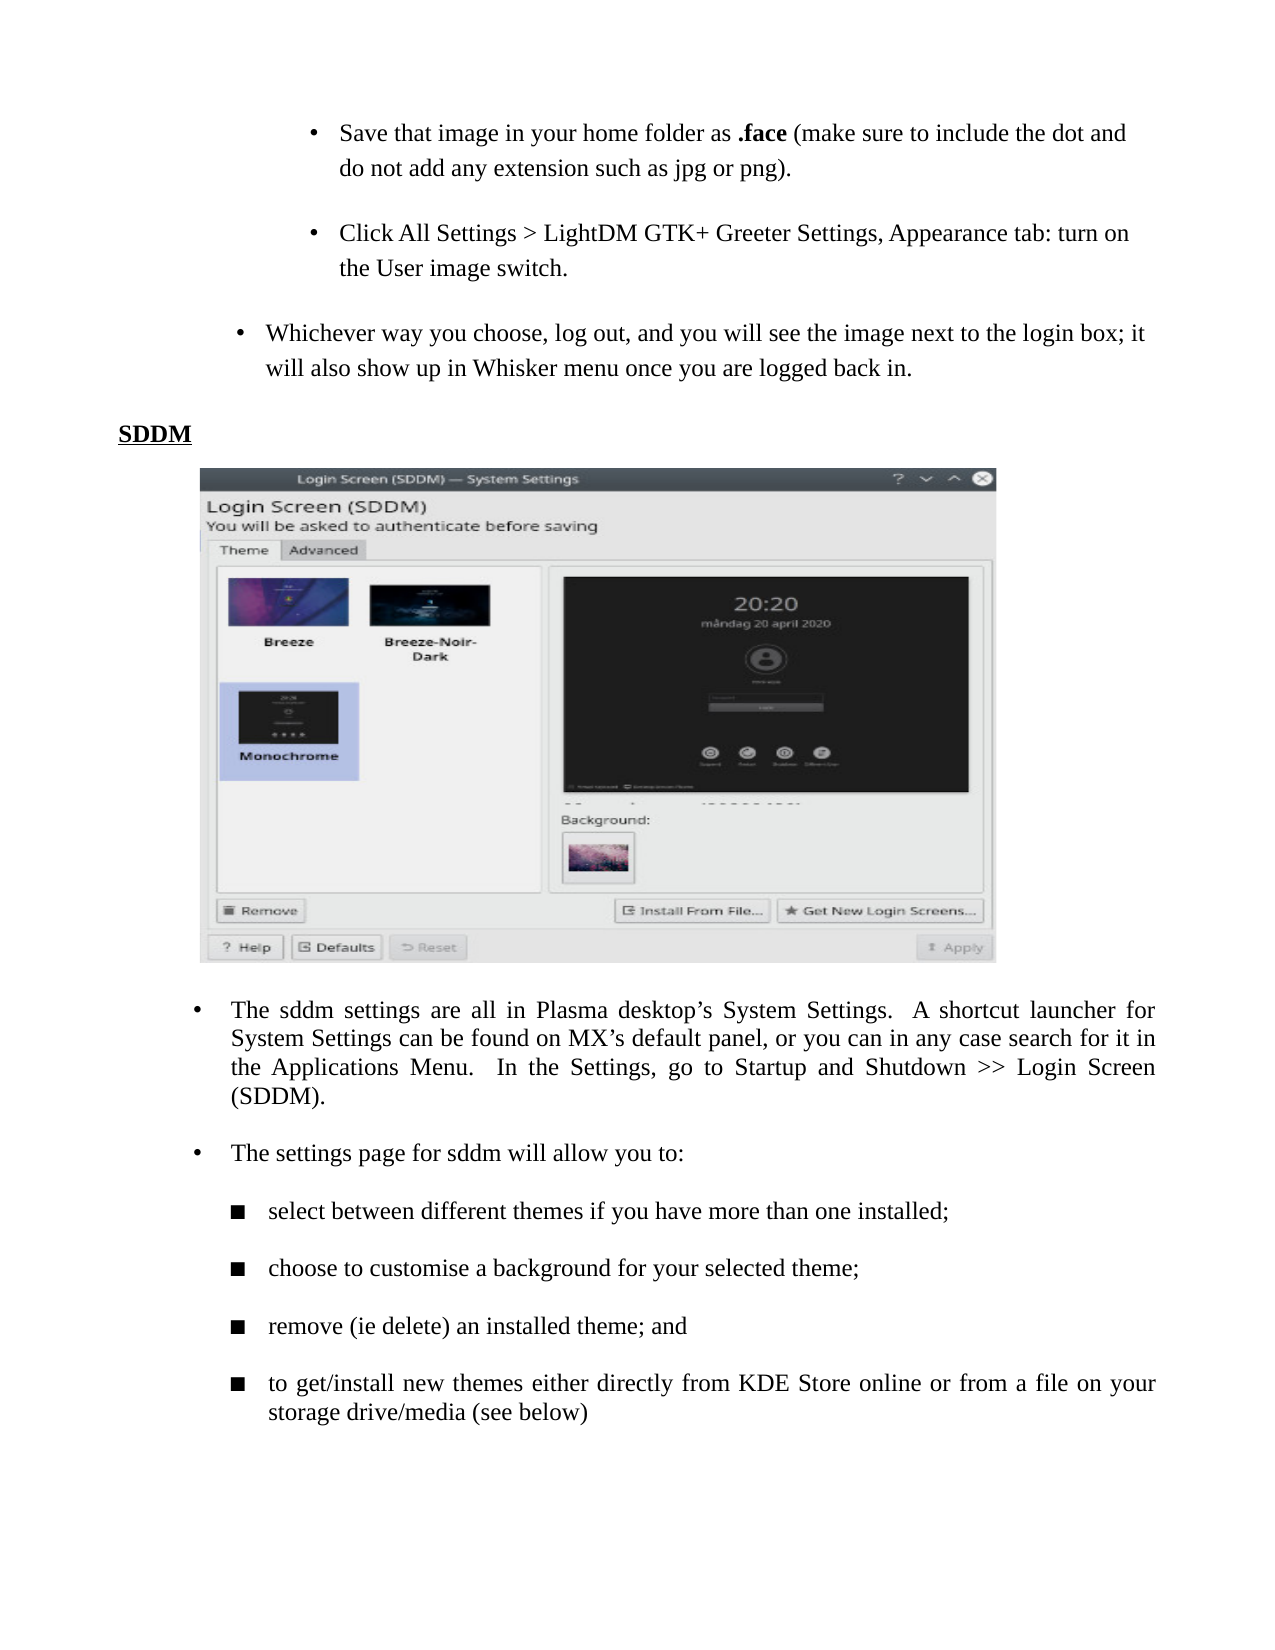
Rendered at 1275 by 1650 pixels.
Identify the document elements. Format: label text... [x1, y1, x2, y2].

text SDDM [118, 419, 1157, 447]
list Whichever way you choose, log out, and you will see the image next to the login box; it will also show up in Whisker menu once you are logged back in. [236, 318, 1157, 382]
list choose to customise a background for your selected theme; [231, 1253, 1157, 1282]
picture [199, 468, 997, 963]
list The settings page for sddm will allow you to: [193, 1138, 1157, 1167]
list Save that image in your home folder as .face (make sure to include the dot and do not add any extension such as jpg or png). [309, 118, 1157, 181]
list to get/install new themes either directly from KDE Store online or from a file on your storage drive/media (see below) [231, 1368, 1157, 1426]
list select between different themes if you have more than one installed; [231, 1196, 1157, 1225]
list Click All Settings > LightDM GTK+ Greeter Settings, Appearance tab: turn on the User image switch. [309, 218, 1157, 282]
list The sddm settings are all in Plasma desktop’s System Settings. A shortcut launcher for System Settings can be found on MX’s default panel, or you can in any case search for it in the Applications Menu. In the Settings, go to Startup and Shutdown >> Login Screen (SDDM). [193, 995, 1157, 1110]
list remove (ie delete) an installed theme; and [231, 1311, 1157, 1340]
